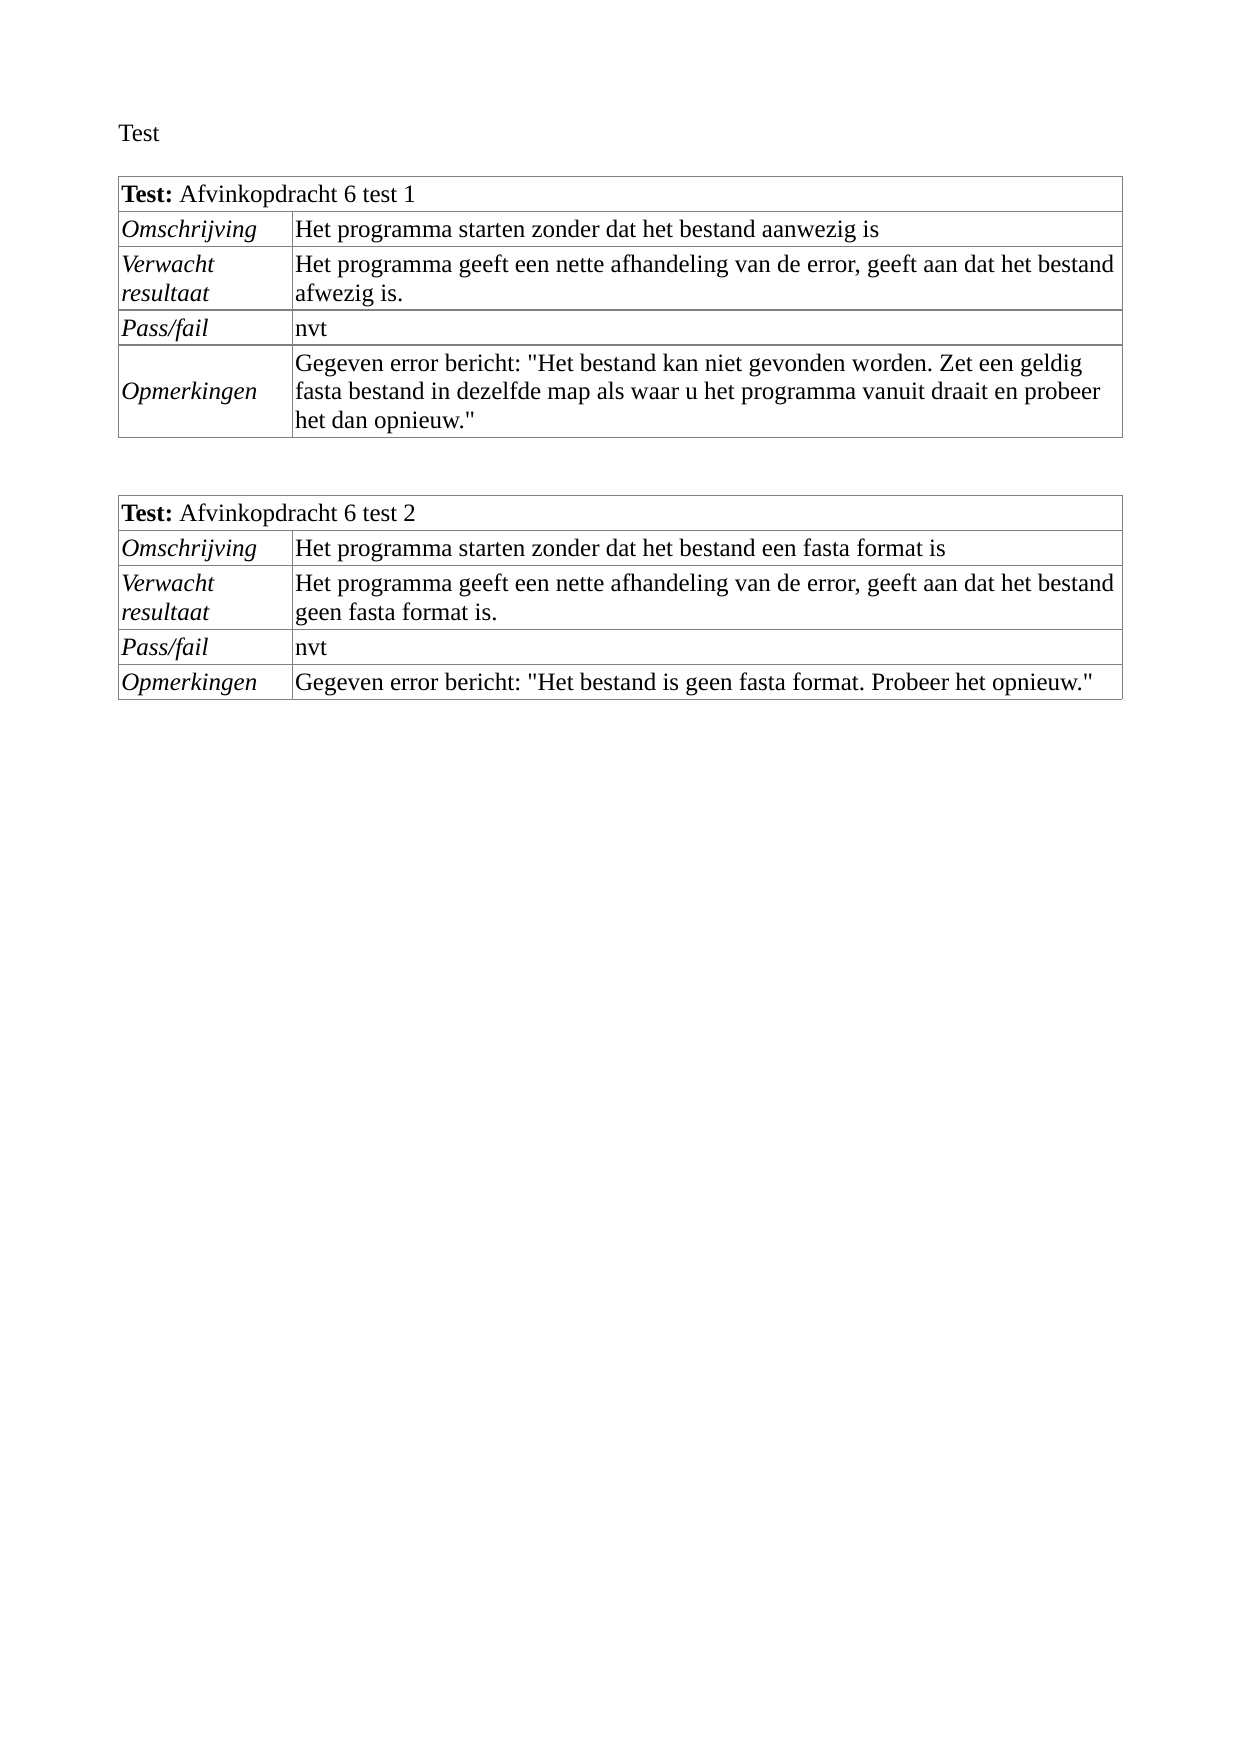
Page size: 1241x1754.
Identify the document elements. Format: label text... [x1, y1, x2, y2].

table_cell Opmerkingen [119, 346, 292, 437]
table_cell Het programma starten zonder dat het bestand een fasta format is [293, 531, 1122, 565]
table_cell Het programma geeft een nette afhandeling van de error, geeft aan dat het bestand geen fasta format is. [293, 566, 1122, 628]
table_cell Gegeven error bericht: "Het bestand is geen fasta format. Probeer het opnieuw." [293, 665, 1122, 698]
table_cell Verwacht resultaat [119, 566, 292, 628]
table_cell nvt [293, 311, 1122, 344]
table_header Test: Afvinkopdracht 6 test 1 [119, 177, 1122, 211]
table_cell Omschrijving [119, 531, 292, 565]
table_cell Verwacht resultaat [119, 247, 292, 309]
text Test [118, 118, 1122, 147]
table_cell Het programma geeft een nette afhandeling van de error, geeft aan dat het bestand afwezig is. [293, 247, 1122, 309]
table_cell Gegeven error bericht: "Het bestand kan niet gevonden worden. Zet een geldig fasta bestand in dezelfde map als waar u het programma vanuit draait en probeer het dan opnieuw." [293, 346, 1122, 437]
table_cell nvt [293, 630, 1122, 663]
table_cell Pass/fail [119, 311, 292, 344]
table_cell Pass/fail [119, 630, 292, 663]
table_header Test: Afvinkopdracht 6 test 2 [119, 496, 1122, 530]
table_cell Opmerkingen [119, 665, 292, 698]
table_cell Omschrijving [119, 212, 292, 246]
table_cell Het programma starten zonder dat het bestand aanwezig is [293, 212, 1122, 246]
